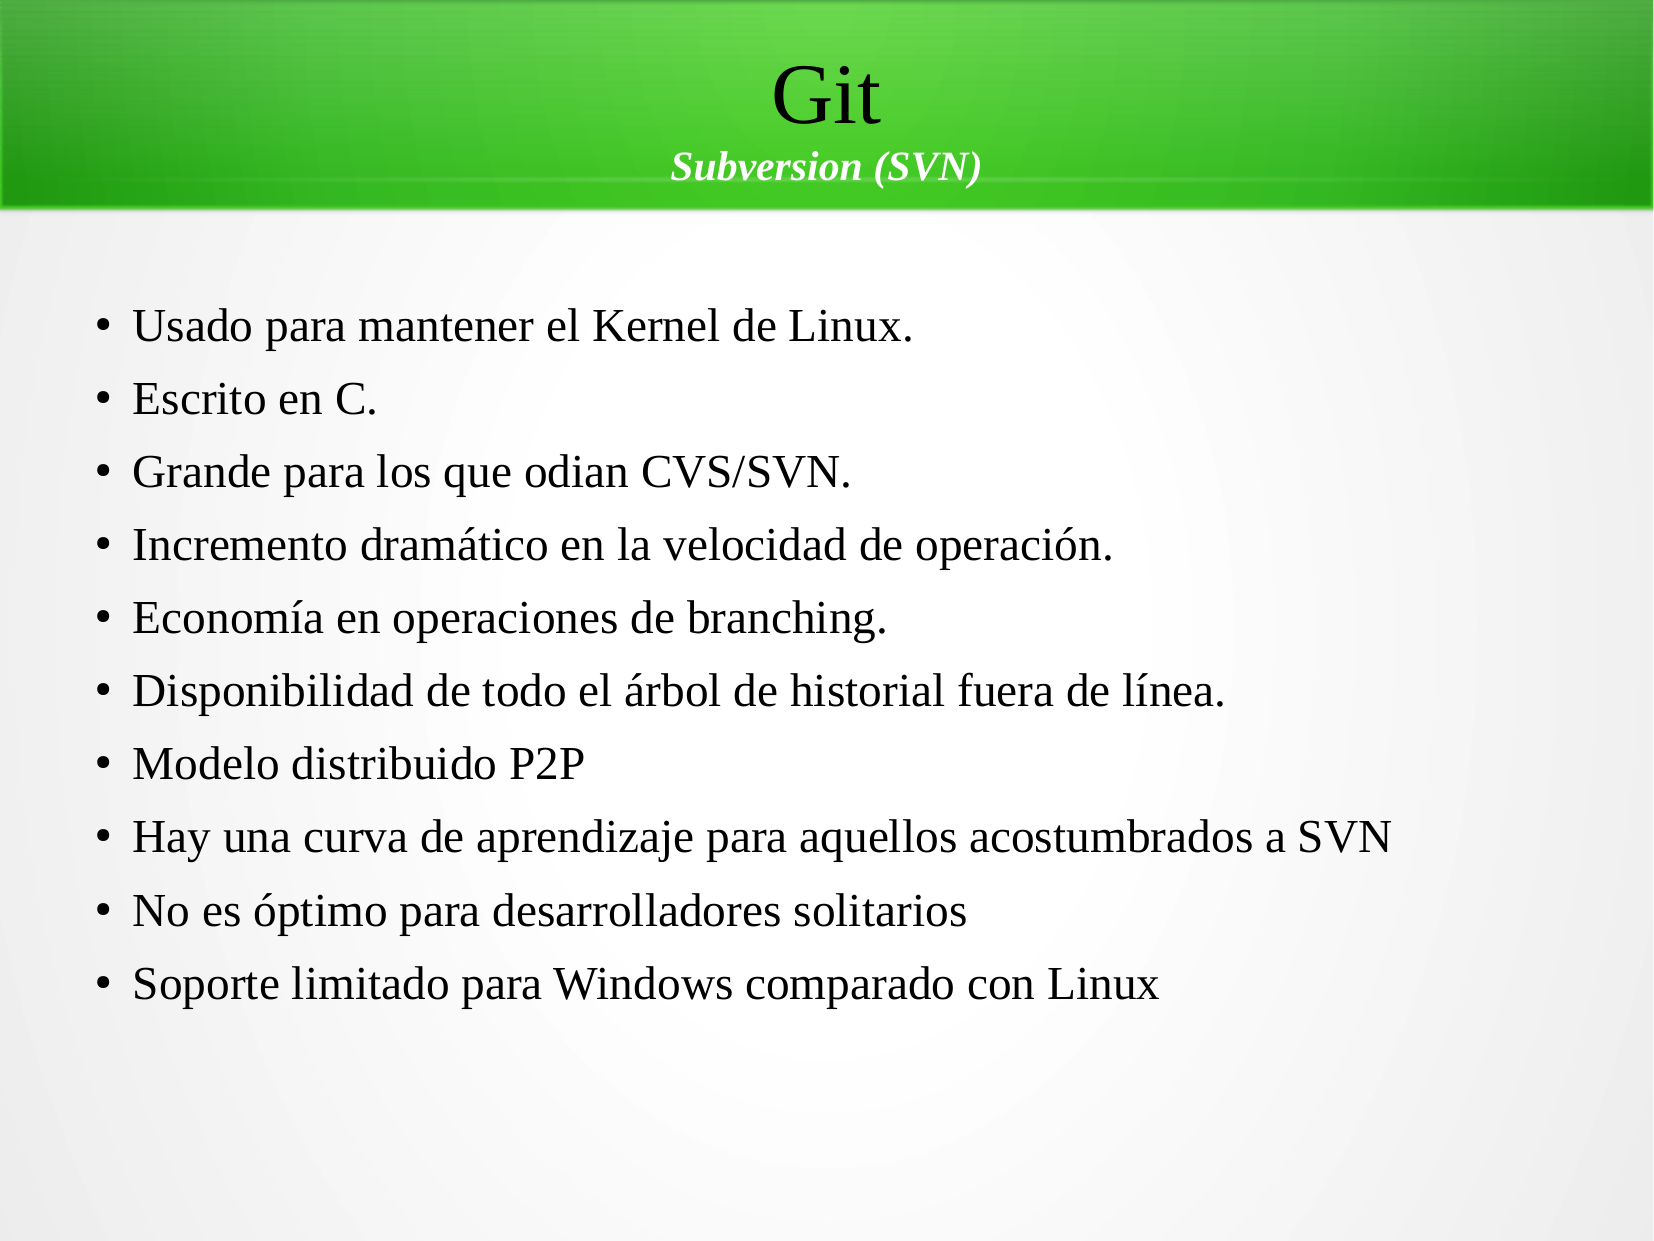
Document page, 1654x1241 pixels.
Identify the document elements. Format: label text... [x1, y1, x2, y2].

title Git Subversion (SVN) [82, 46, 1571, 190]
list Usado para mantener el Kernel de Linux. Escrito en C. Grande para los que odian CVS/SVN. Incremento dramático en la velocidad de operación. Economía en operaciones de branching. Disponibilidad de todo el árbol de historial fuera de línea. Modelo distribuido P2P Hay una curva de aprendizaje para aquellos acostumbrados a SVN No es óptimo para desarrolladores solitarios Soporte limitado para Windows comparado con Linux [82, 299, 1571, 1019]
picture [0, 0, 1654, 1241]
